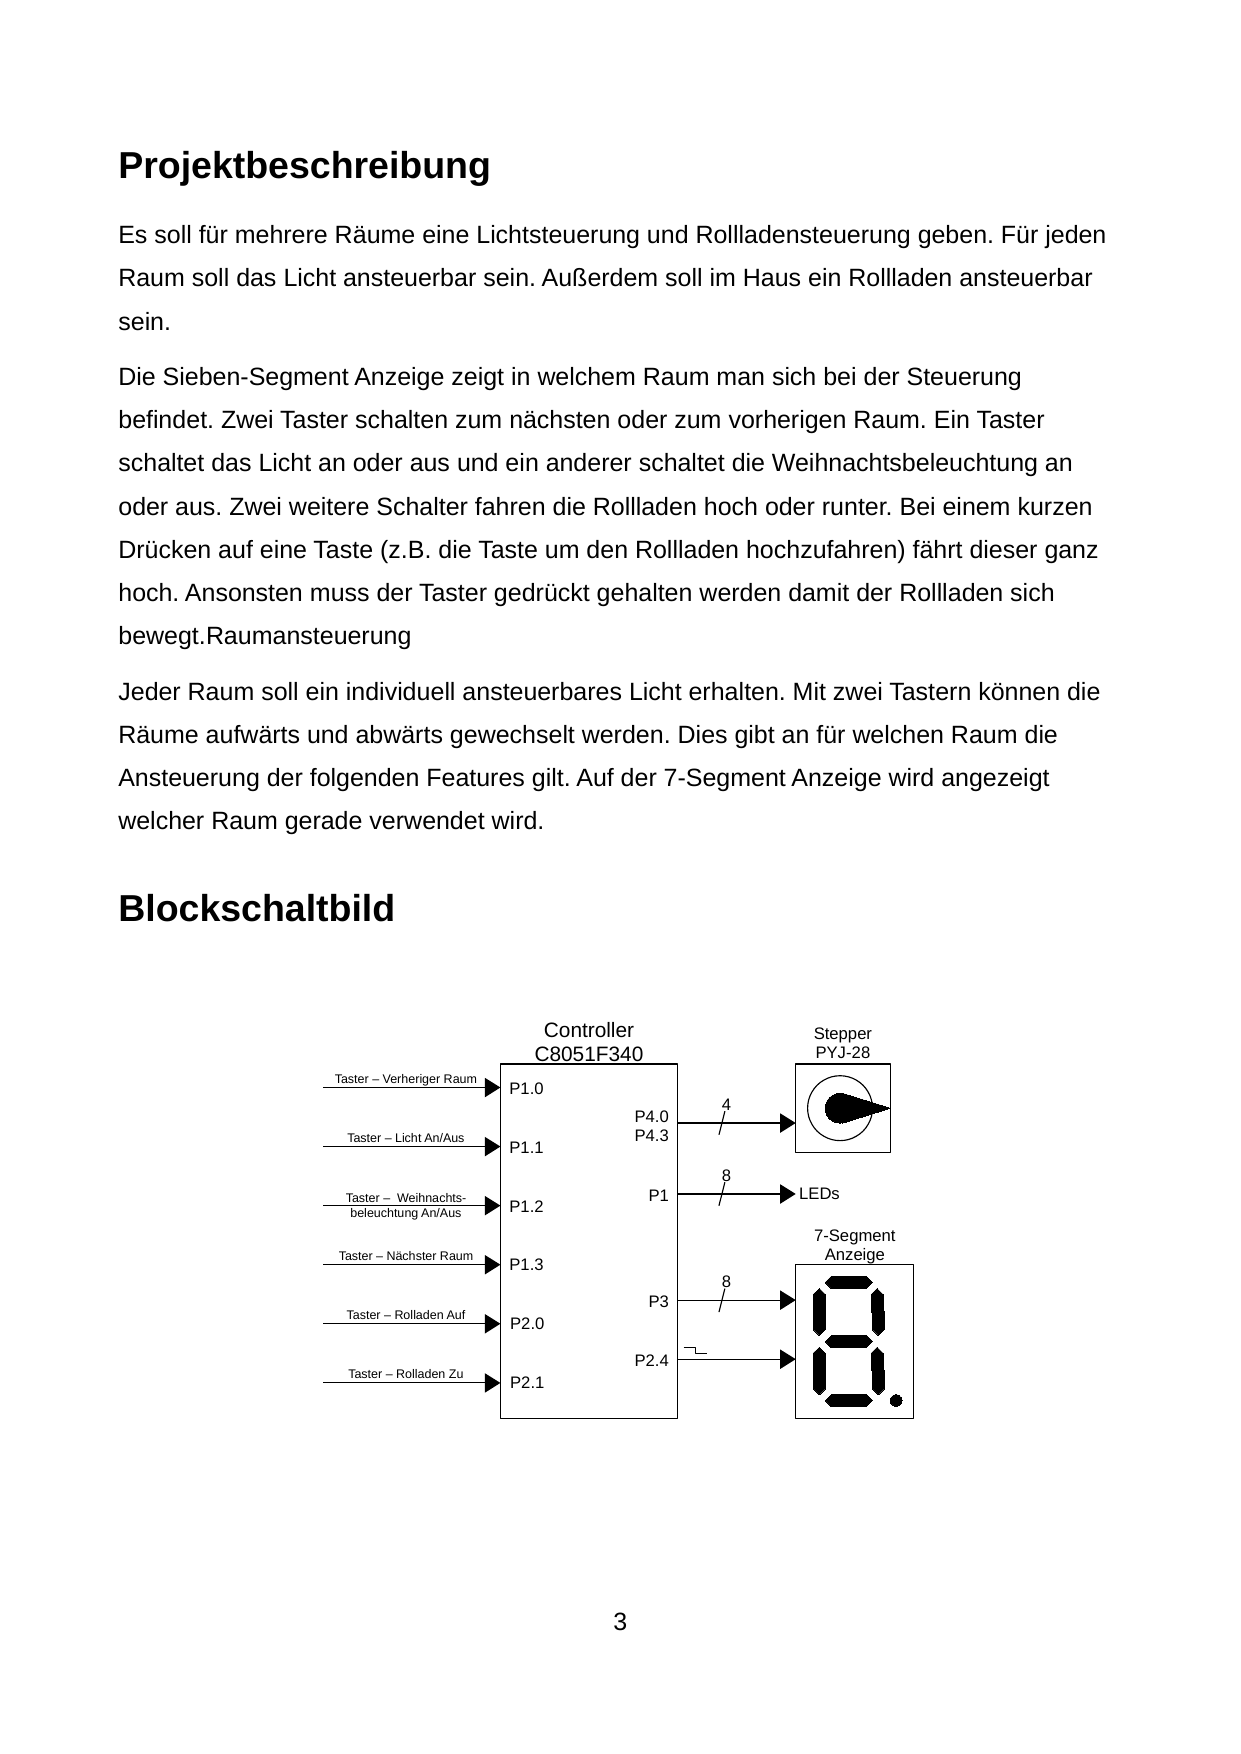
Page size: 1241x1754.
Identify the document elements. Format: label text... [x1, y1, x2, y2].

text Es soll für mehrere Räume eine Lichtsteuerung und Rollladensteuerung geben. Für jeden Raum soll das Licht ansteuerbar sein. Außerdem soll im Haus ein Rollladen ansteuerbar sein. [118, 220, 1122, 335]
text Die Sieben-Segment Anzeige zeigt in welchem Raum man sich bei der Steuerung befindet. Zwei Taster schalten zum nächsten oder zum vorherigen Raum. Ein Taster schaltet das Licht an oder aus und ein anderer schaltet die Weihnachtsbeleuchtung an oder aus. Zwei weitere Schalter fahren die Rollladen hoch oder runter. Bei einem kurzen Drücken auf eine Taste (z.B. die Taste um den Rollladen hochzufahren) fährt dieser ganz hoch. Ansonsten muss der Taster gedrückt gehalten werden damit der Rollladen sich bewegt.Raumansteuerung [118, 362, 1122, 650]
subtitle Projektbeschreibung [118, 143, 1122, 186]
text Jeder Raum soll ein individuell ansteuerbares Licht erhalten. Mit zwei Tastern können die Räume aufwärts und abwärts gewechselt werden. Dies gibt an für welchen Raum die Ansteuerung der folgenden Features gilt. Auf der 7-Segment Anzeige wird angezeigt welcher Raum gerade verwendet wird. [118, 677, 1122, 835]
subtitle Blockschaltbild [118, 887, 1122, 930]
